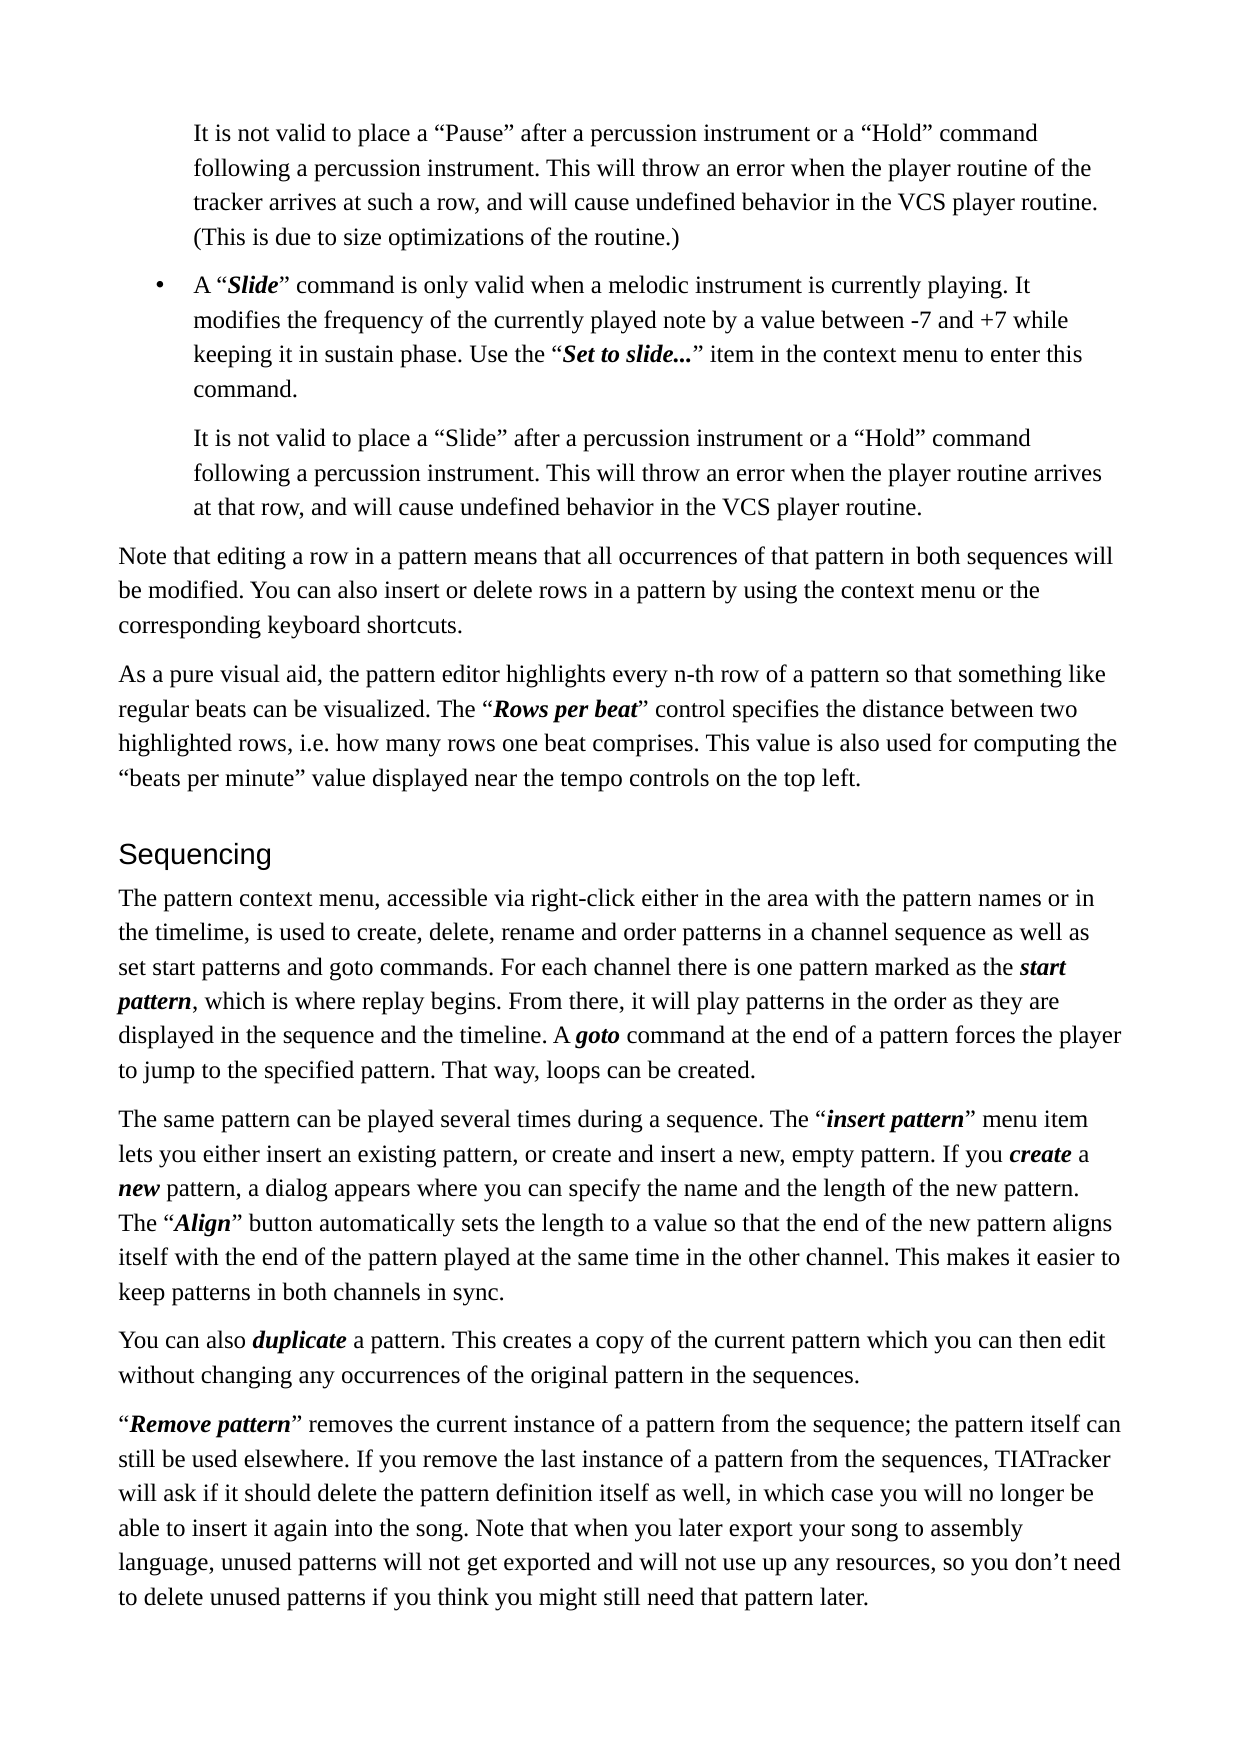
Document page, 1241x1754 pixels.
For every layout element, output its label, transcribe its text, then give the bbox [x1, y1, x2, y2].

list It is not valid to place a “Slide” after a percussion instrument or a “Hold” command following a percussion instrument. This will throw an error when the player routine arrives at that row, and will cause undefined behavior in the VCS player routine. [156, 423, 1122, 521]
list A “Slide” command is only valid when a melodic instrument is currently playing. It modifies the frequency of the currently played note by a value between -7 and +7 while keeping it in sustain phase. Use the “Set to slide...” item in the context menu to enter this command. [156, 271, 1122, 403]
text The same pattern can be played several times during a sequence. The “insert pattern” menu item lets you either insert an existing pattern, or create and insert a new, empty pattern. If you create a new pattern, a dialog appears where you can specify the name and the length of the new pattern. The “Align” button automatically sets the length to a value so that the end of the new pattern aligns itself with the end of the pattern played at the same time in the other channel. This makes it easier to keep patterns in both channels in sync. [118, 1104, 1122, 1305]
subtitle Sequencing [118, 837, 1122, 870]
text Note that editing a row in a pattern means that all occurrences of that pattern in both sequences will be modified. You can also insert or delete rows in a pattern by using the context menu or the corresponding keyboard shortcuts. [118, 541, 1122, 639]
text As a pure visual aid, the pattern editor highlights every n-th row of a pattern so that something like regular beats can be visualized. The “Rows per beat” control specifies the distance between two highlighted rows, i.e. how many rows one beat comprises. This value is also used for computing the “beats per minute” value displayed near the tempo controls on the top left. [118, 659, 1122, 791]
text You can also duplicate a pattern. This creates a copy of the current pattern which you can then edit without changing any occurrences of the original pattern in the sequences. [118, 1326, 1122, 1389]
text “Remove pattern” removes the current instance of a pattern from the sequence; the pattern itself can still be used elsewhere. If you remove the last instance of a pattern from the sequences, TIATracker will ask if it should delete the pattern definition itself as well, in which case you will no longer be able to insert it again into the song. Note that when you later export your song to assembly language, unused patterns will not get exported and will not use up any resources, so you don’t need to delete unused patterns if you think you might still need that pattern later. [118, 1409, 1122, 1610]
list It is not valid to place a “Pause” after a percussion instrument or a “Hold” command following a percussion instrument. This will throw an error when the player routine of the tracker arrives at such a row, and will cause undefined behavior in the VCS player routine. (This is due to size optimizations of the routine.) [156, 118, 1122, 250]
text The pattern context menu, accessible via right-click either in the area with the pattern names or in the timelime, is used to create, delete, rename and order patterns in a channel sequence as well as set start patterns and goto commands. For each channel there is one pattern marked as the start pattern, which is where replay begins. From there, it will play patterns in the order as they are displayed in the sequence and the timeline. A goto command at the end of a pattern forces the player to jump to the specified pattern. That way, loops can be created. [118, 883, 1122, 1084]
